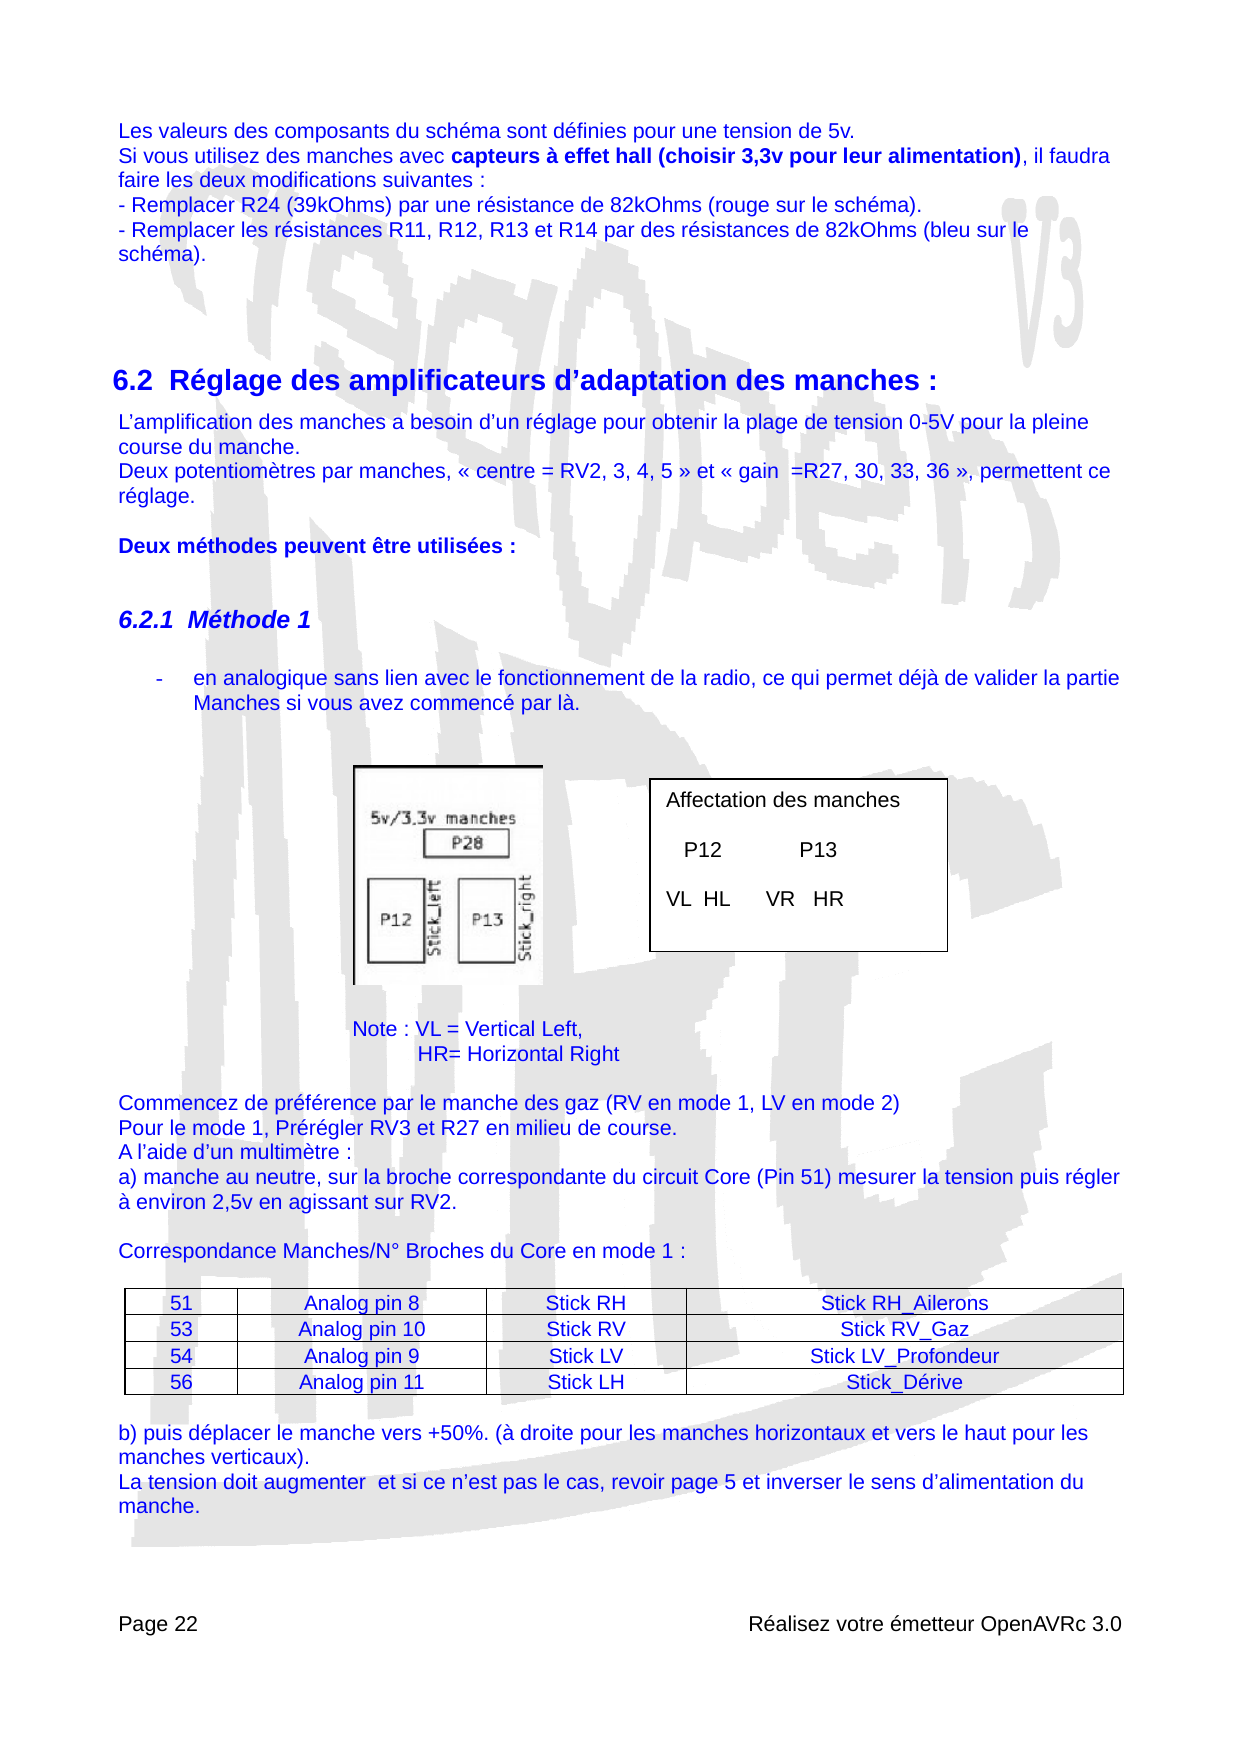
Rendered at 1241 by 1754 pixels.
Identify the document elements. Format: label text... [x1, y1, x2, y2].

table_cell 54 [126, 1342, 237, 1367]
table_cell Stick LH [487, 1369, 686, 1394]
text Affectation des manches [666, 787, 932, 812]
text Note : VL = Vertical Left, [305, 1016, 1122, 1041]
table_cell Analog pin 10 [238, 1315, 486, 1341]
subtitle 6.2.1 Méthode 1 [118, 605, 1122, 634]
text - Remplacer R24 (39kOhms) par une résistance de 82kOhms (rouge sur le schéma). [118, 192, 1122, 217]
text Si vous utilisez des manches avec capteurs à effet hall (choisir 3,3v pour leur alimentation), il faudra faire les deux modifications suivantes : [118, 143, 1122, 192]
table_cell Analog pin 11 [238, 1369, 486, 1394]
text Deux méthodes peuvent être utilisées : [118, 533, 1122, 557]
text La tension doit augmenter et si ce n’est pas le cas, revoir page 5 et inverser le sens d’alimentation du manche. [118, 1469, 1122, 1518]
text a) manche au neutre, sur la broche correspondante du circuit Core (Pin 51) mesurer la tension puis régler à environ 2,5v en agissant sur RV2. [118, 1164, 1122, 1214]
text Correspondance Manches/N° Broches du Core en mode 1 : [118, 1238, 1122, 1263]
text HR= Horizontal Right [305, 1041, 1122, 1066]
table_cell Stick_Dérive [687, 1369, 1123, 1394]
text P12 P13 [666, 837, 932, 861]
table_header Stick RH [487, 1289, 686, 1314]
table_header 51 [126, 1289, 237, 1314]
subtitle 6.2 Réglage des amplificateurs d’adaptation des manches : [112, 363, 1122, 397]
table_header Stick RH_Ailerons [687, 1289, 1123, 1314]
list en analogique sans lien avec le fonctionnement de la radio, ce qui permet déjà de valider la partie Manches si vous avez commencé par là. [156, 665, 1122, 714]
text Les valeurs des composants du schéma sont définies pour une tension de 5v. [118, 118, 1122, 143]
table_cell Analog pin 9 [238, 1342, 486, 1367]
table_cell 53 [126, 1315, 237, 1341]
text Pour le mode 1, Prérégler RV3 et R27 en milieu de course. [118, 1115, 1122, 1139]
table_cell Stick RV_Gaz [687, 1315, 1123, 1341]
table_header Analog pin 8 [238, 1289, 486, 1314]
text b) puis déplacer le manche vers +50%. (à droite pour les manches horizontaux et vers le haut pour les manches verticaux). [118, 1420, 1122, 1469]
text A l’aide d’un multimètre : [118, 1139, 1122, 1164]
table_cell Stick RV [487, 1315, 686, 1341]
text VL HL VR HR [666, 886, 932, 911]
text Deux potentiomètres par manches, « centre = RV2, 3, 4, 5 » et « gain =R27, 30, 33, 36 », permettent ce réglage. [118, 459, 1122, 508]
text L’amplification des manches a besoin d’un réglage pour obtenir la plage de tension 0-5V pour la pleine course du manche. [118, 409, 1122, 459]
table_cell 56 [126, 1369, 237, 1394]
table_cell Stick LV [487, 1342, 686, 1367]
text Commencez de préférence par le manche des gaz (RV en mode 1, LV en mode 2) [118, 1090, 1122, 1115]
text - Remplacer les résistances R11, R12, R13 et R14 par des résistances de 82kOhms (bleu sur le schéma). [118, 217, 1122, 266]
table_cell Stick LV_Profondeur [687, 1342, 1123, 1367]
